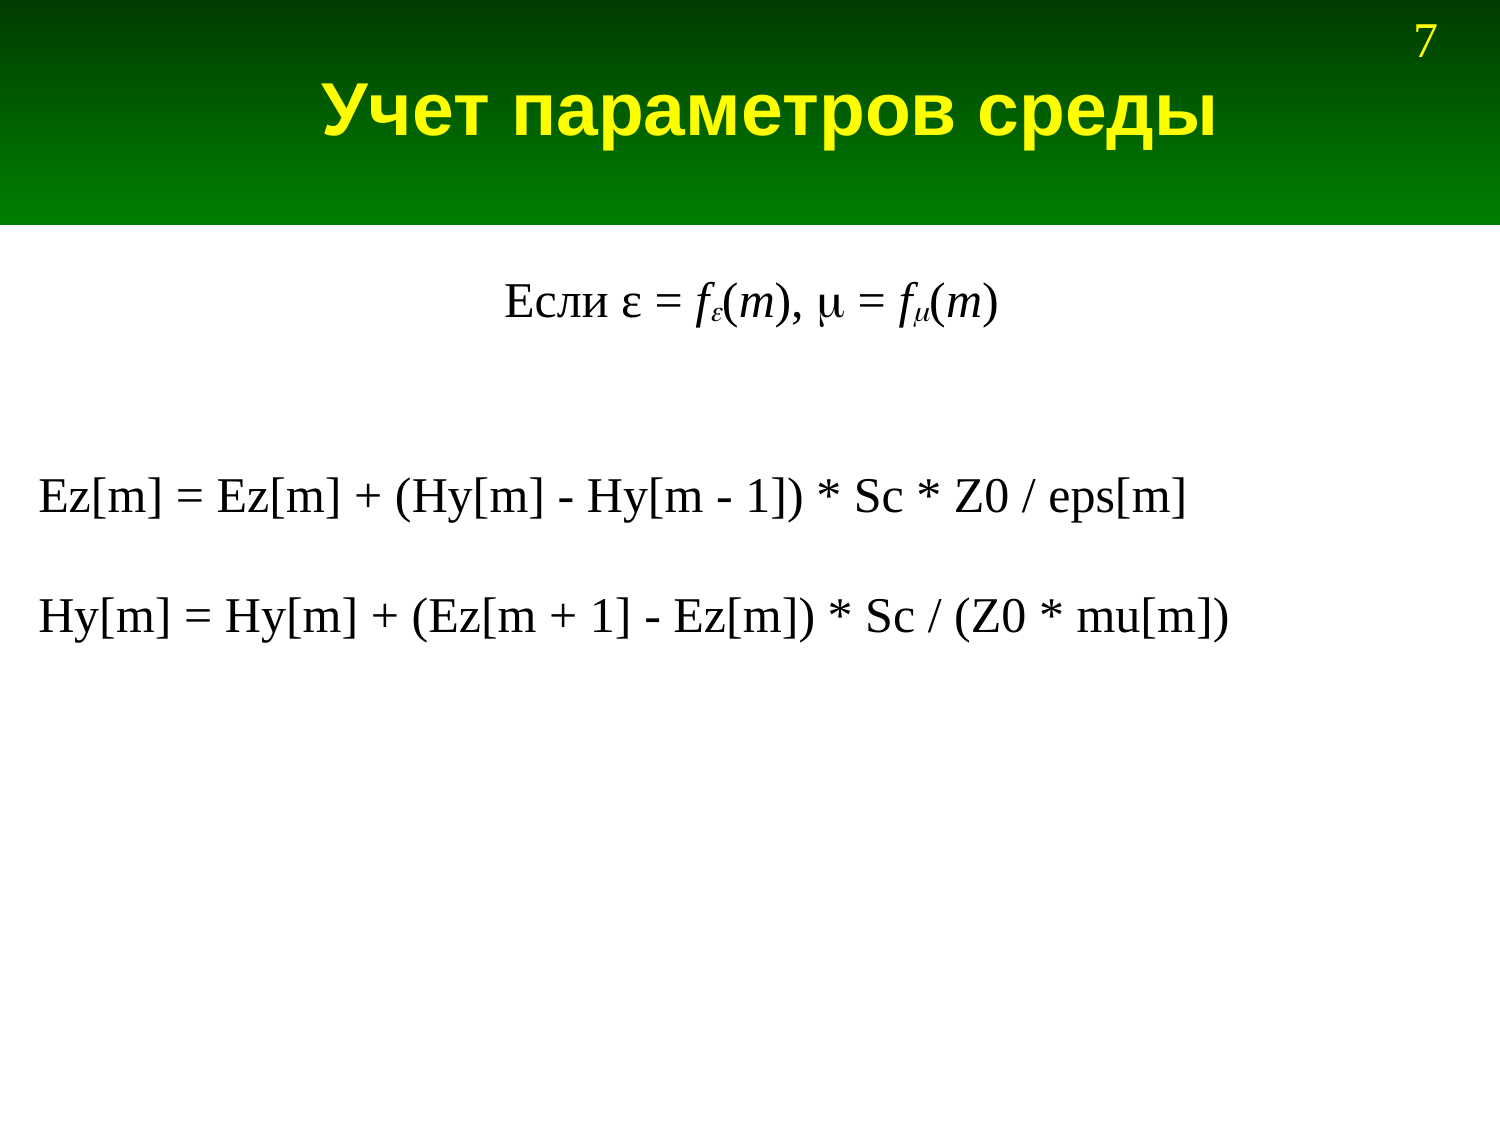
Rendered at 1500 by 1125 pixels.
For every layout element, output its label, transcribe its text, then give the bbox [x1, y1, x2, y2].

text_box Если ε = fe(m), m = fm(m) [489, 259, 1014, 347]
title Учет параметров среды [100, 7, 1441, 204]
text_box Ez[m] = Ez[m] + (Hy[m] - Hy[m - 1]) * Sc * Z0 / eps[m] Hy[m] = Hy[m] + (Ez[m + 1] - Ez[m]) * Sc / (Z0 * mu[m]) [23, 454, 1465, 650]
